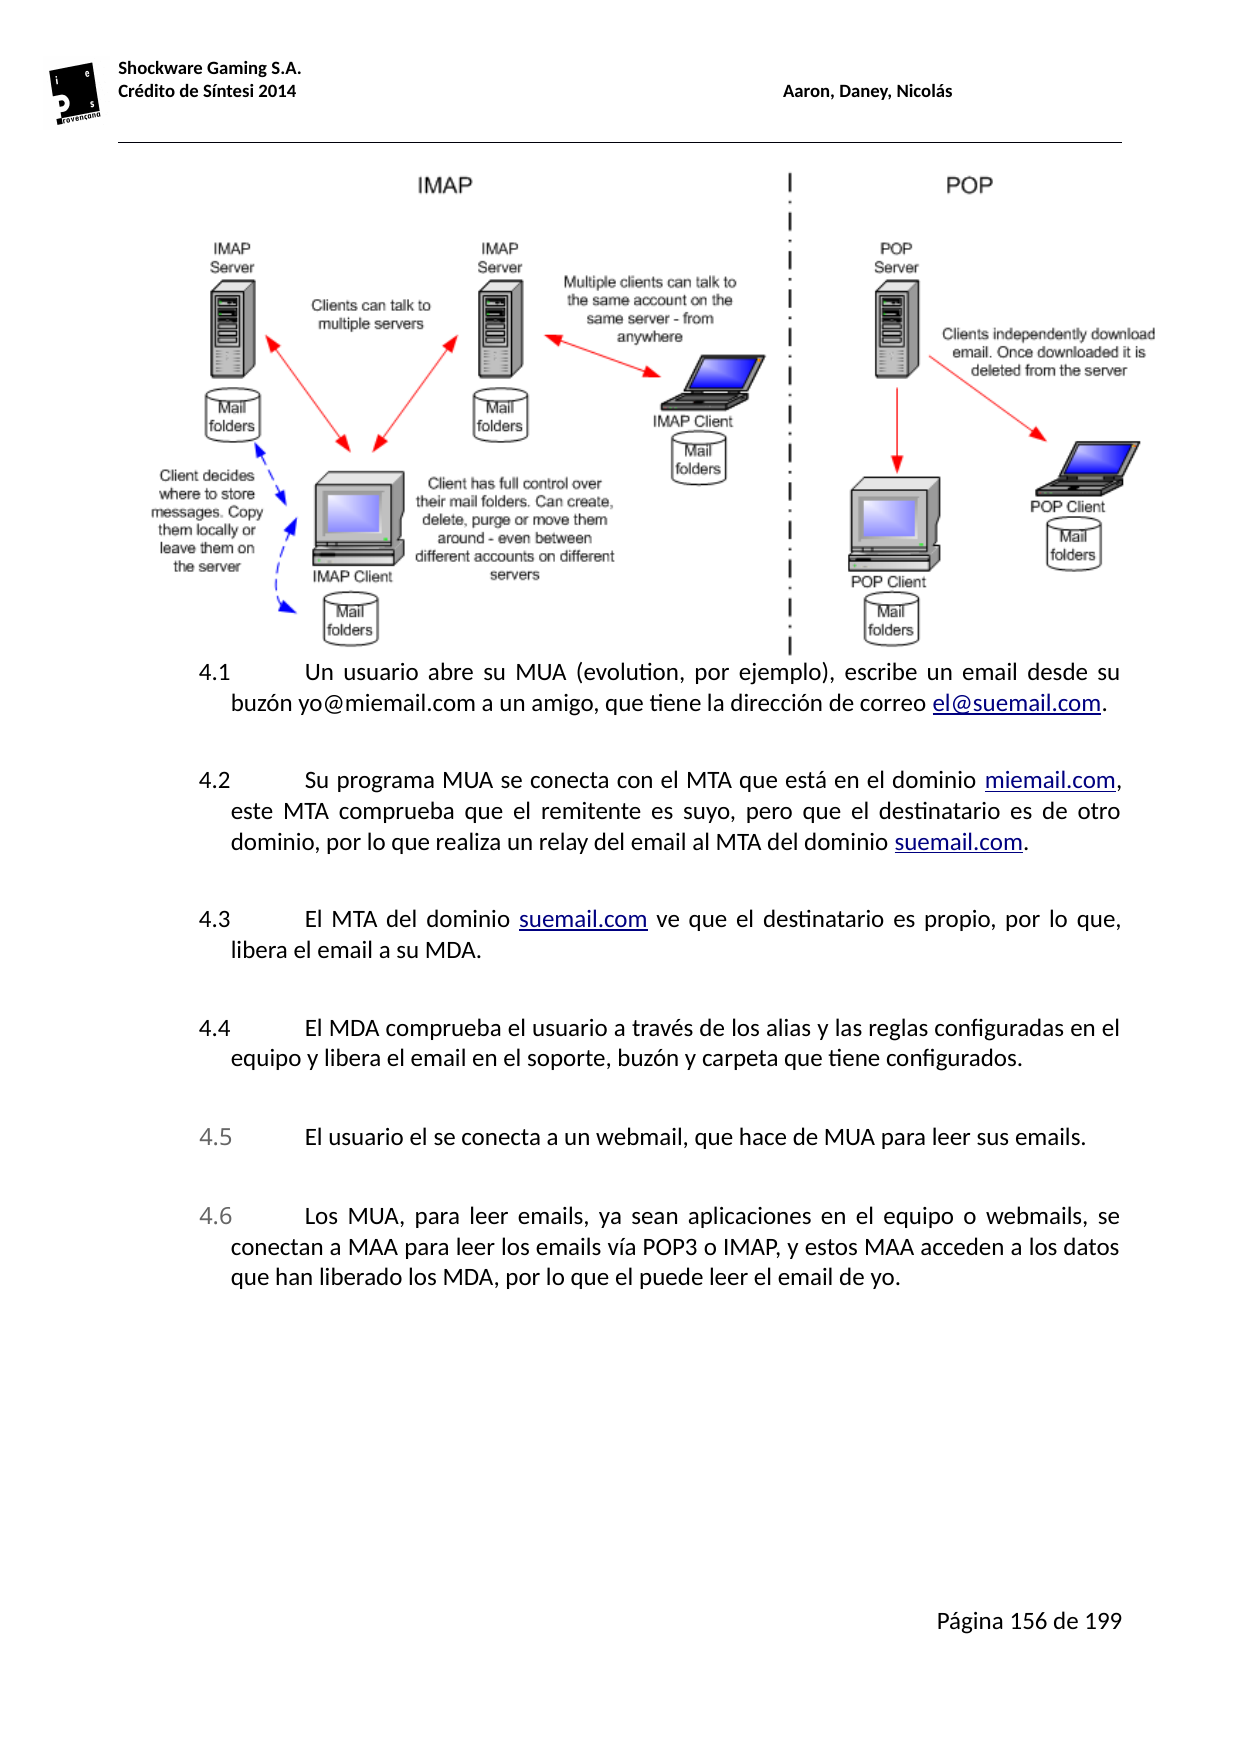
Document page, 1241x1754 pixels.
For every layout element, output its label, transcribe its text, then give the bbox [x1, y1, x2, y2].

list El MTA del dominio suemail.com ve que el destinatario es propio, por lo que, libera el email a su MDA. [193, 903, 1122, 964]
picture [151, 169, 1155, 657]
list Un usuario abre su MUA (evolution, por ejemplo), escribe un email desde su buzón yo@miemail.com a un amigo, que tiene la dirección de correo el@suemail.com. [193, 657, 1122, 717]
list El usuario el se conecta a un webmail, que hace de MUA para leer sus emails. [193, 1120, 1122, 1152]
list El MDA comprueba el usuario a través de los alias y las reglas configuradas en el equipo y libera el email en el soporte, buzón y carpeta que tiene configurados. [193, 1012, 1122, 1073]
list Su programa MUA se conecta con el MTA que está en el dominio miemail.com, este MTA comprueba que el remitente es suyo, pero que el destinatario es de otro dominio, por lo que realiza un relay del email al MTA del dominio suemail.com. [193, 765, 1122, 856]
picture [43, 56, 110, 130]
list Los MUA, para leer emails, ya sean aplicaciones en el equipo o webmails, se conectan a MAA para leer los emails vía POP3 o IMAP, y estos MAA acceden a los datos que han liberado los MDA, por lo que el puede leer el email de yo. [193, 1199, 1122, 1292]
